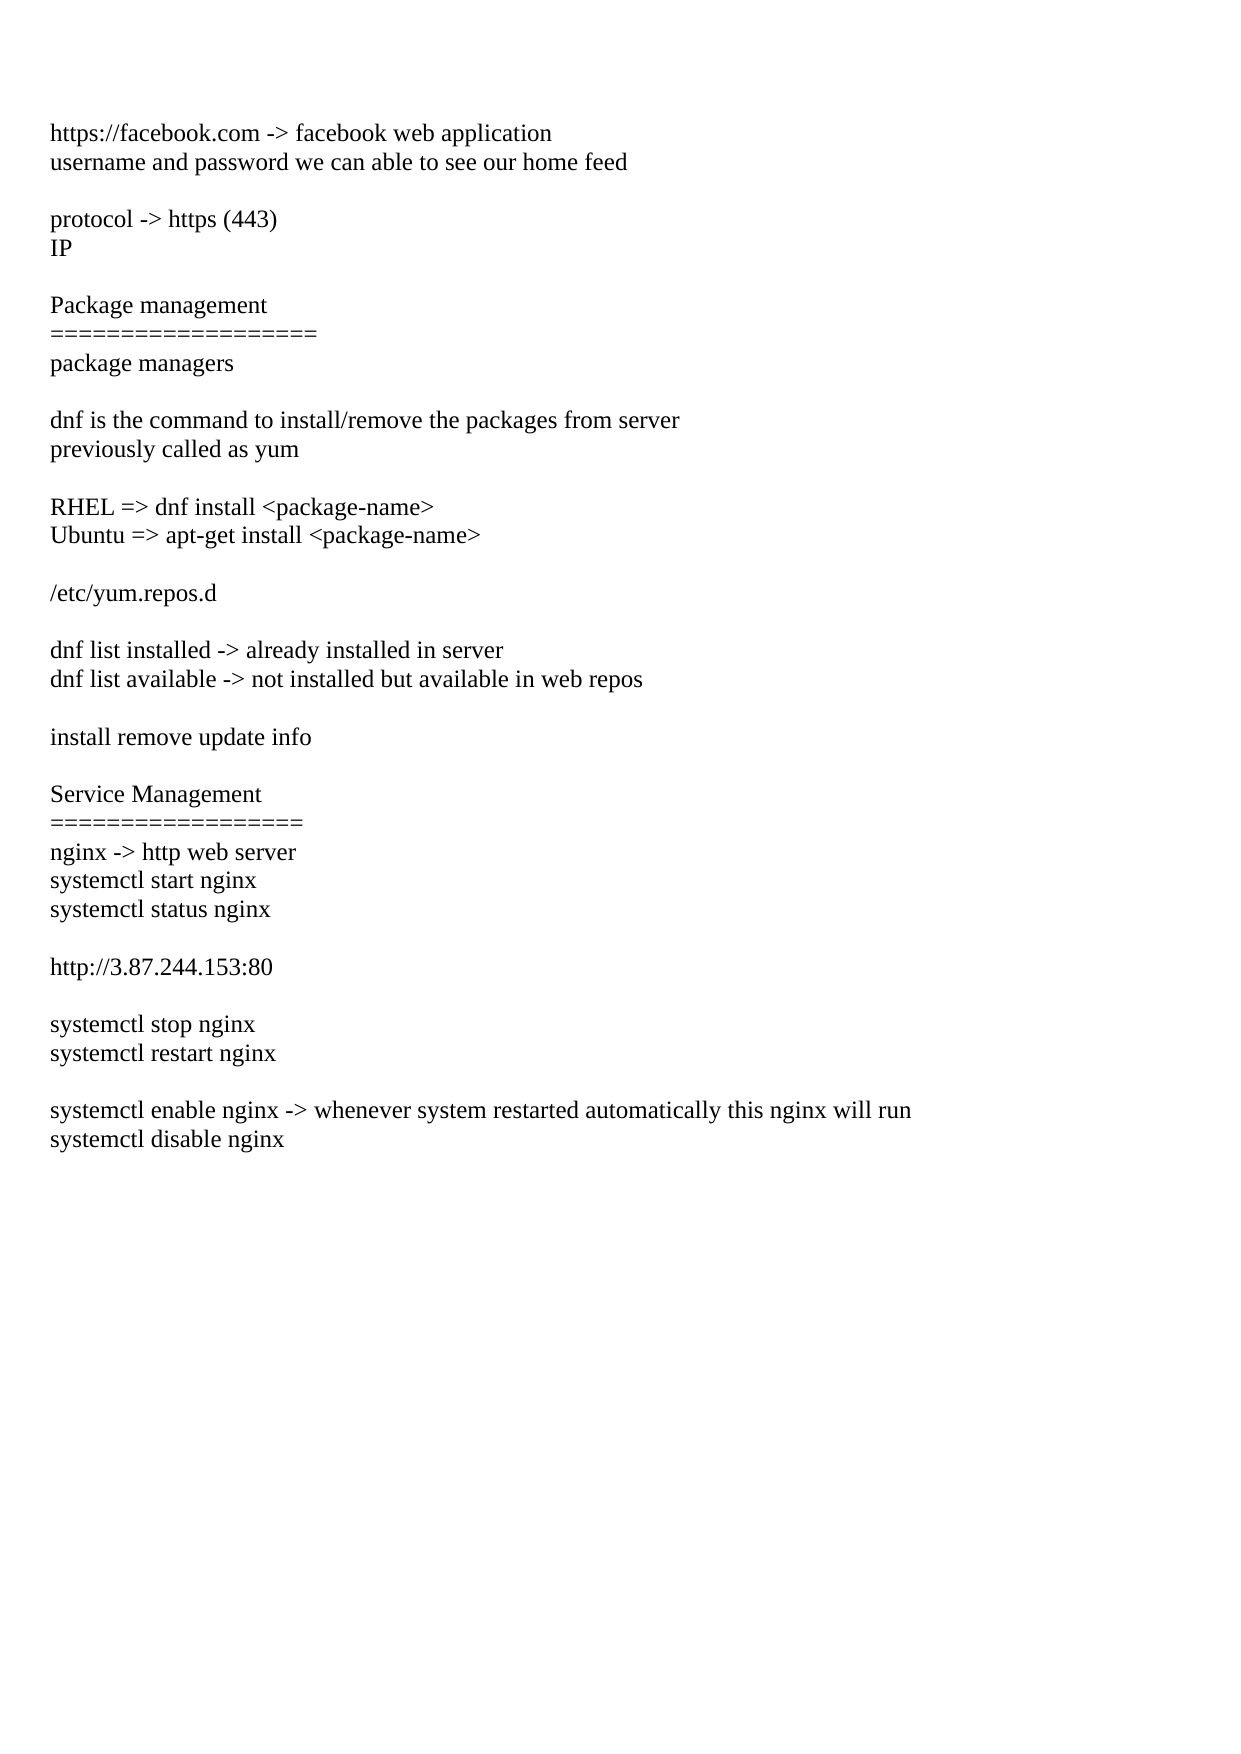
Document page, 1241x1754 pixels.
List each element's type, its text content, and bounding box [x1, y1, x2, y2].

text https://facebook.com -> facebook web application [50, 118, 1178, 147]
text protocol -> https (443) [50, 204, 1178, 233]
text systemctl start nginx [50, 866, 1178, 894]
text dnf is the command to install/remove the packages from server [50, 406, 1178, 434]
text RHEL => dnf install <package-name> [50, 492, 1178, 521]
text IP [50, 233, 1178, 262]
text systemctl status nginx [50, 894, 1178, 923]
text Service Management [50, 779, 1178, 808]
text Package management [50, 291, 1178, 319]
text dnf list available -> not installed but available in web repos [50, 664, 1178, 693]
text =================== [50, 319, 1178, 348]
text ================== [50, 808, 1178, 837]
text systemctl restart nginx [50, 1038, 1178, 1067]
text previously called as yum [50, 434, 1178, 463]
text Ubuntu => apt-get install <package-name> [50, 521, 1178, 549]
text dnf list installed -> already installed in server [50, 636, 1178, 664]
text http://3.87.244.153:80 [50, 952, 1178, 981]
text systemctl enable nginx -> whenever system restarted automatically this nginx will run [50, 1096, 1178, 1124]
text systemctl disable nginx [50, 1124, 1178, 1153]
text nginx -> http web server [50, 837, 1178, 866]
text package managers [50, 348, 1178, 377]
text username and password we can able to see our home feed [50, 147, 1178, 176]
text install remove update info [50, 722, 1178, 751]
text /etc/yum.repos.d [50, 578, 1178, 607]
text systemctl stop nginx [50, 1009, 1178, 1038]
